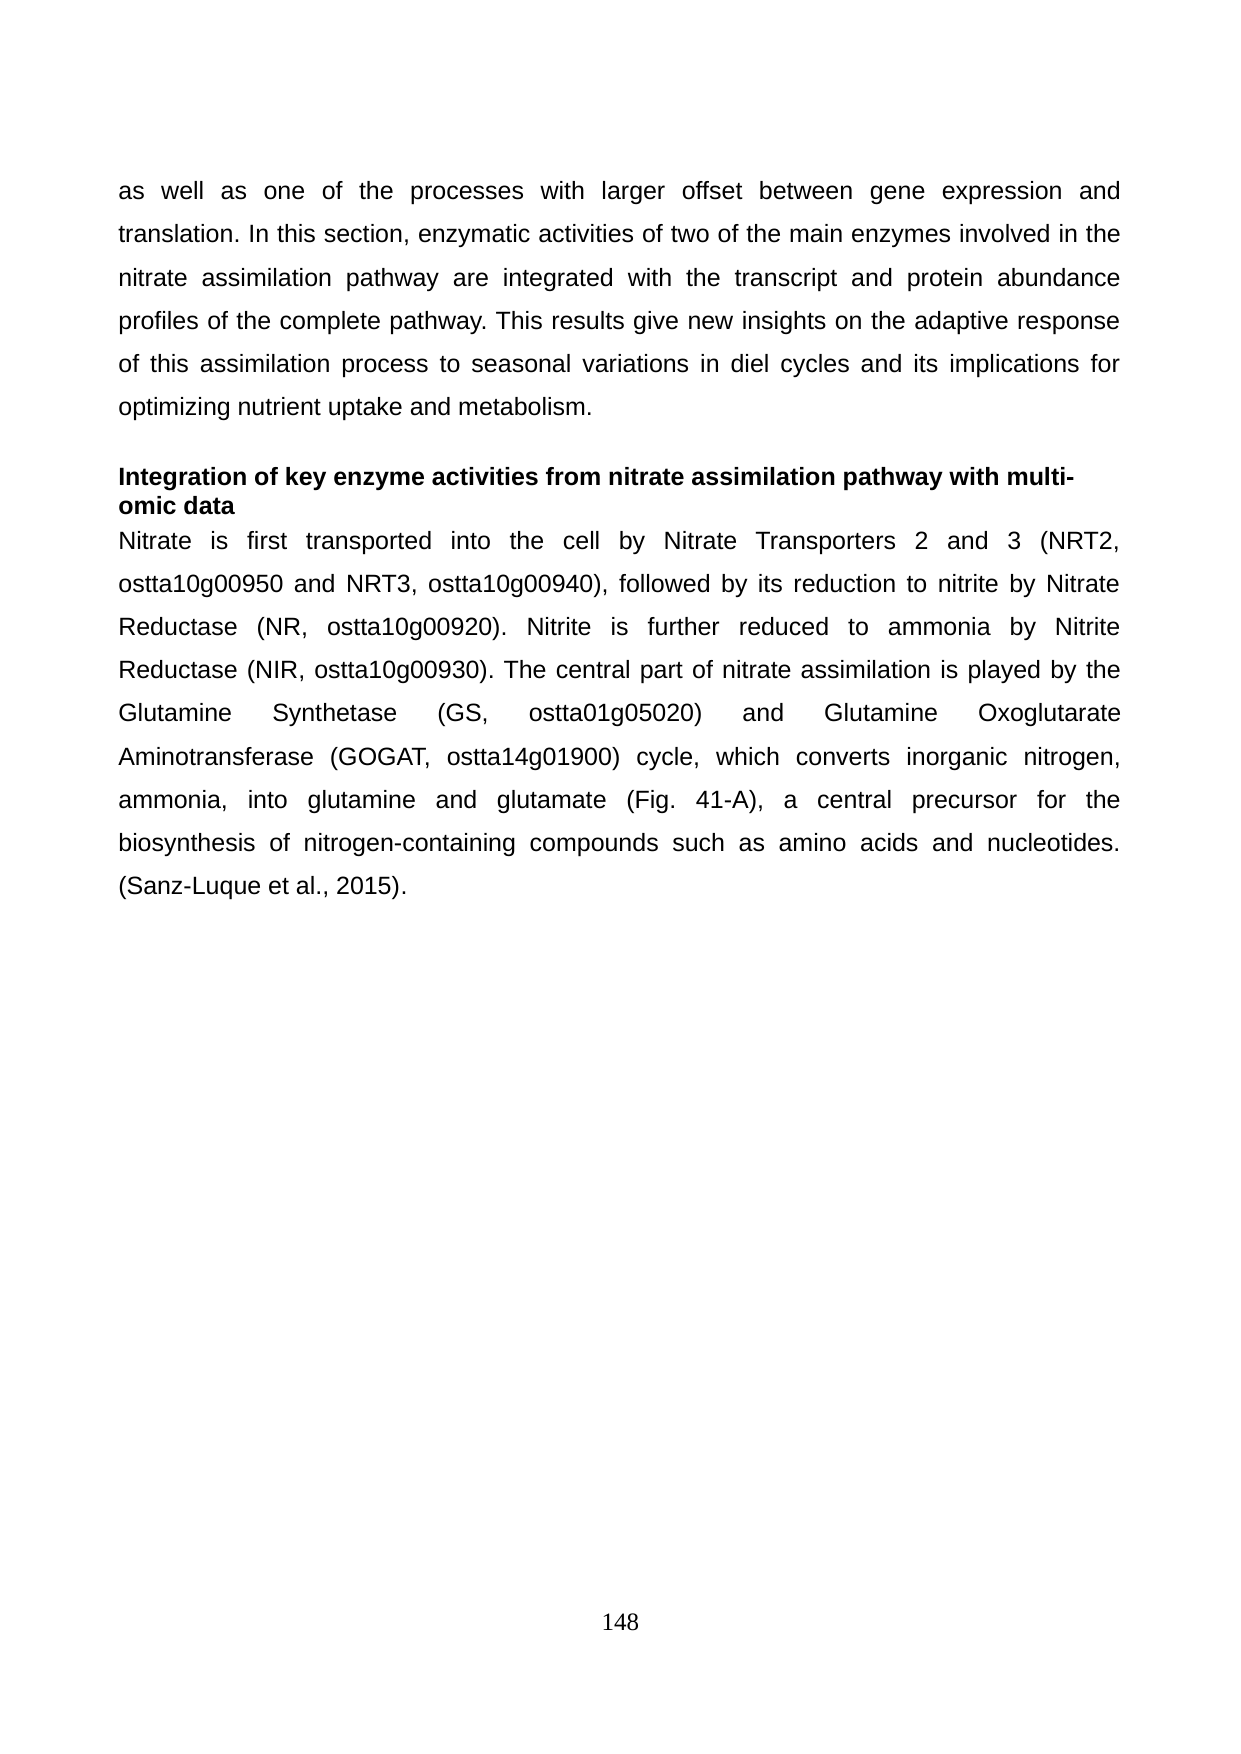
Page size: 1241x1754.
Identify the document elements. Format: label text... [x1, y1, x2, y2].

subtitle Integration of key enzyme activities from nitrate assimilation pathway with multi-omic data [118, 462, 1122, 520]
text as well as one of the processes with larger offset between gene expression and translation. In this section, enzymatic activities of two of the main enzymes involved in the nitrate assimilation pathway are integrated with the transcript and protein abundance profiles of the complete pathway. This results give new insights on the adaptive response of this assimilation process to seasonal variations in diel cycles and its implications for optimizing nutrient uptake and metabolism. [118, 176, 1122, 421]
text Nitrate is first transported into the cell by Nitrate Transporters 2 and 3 (NRT2, ostta10g00950 and NRT3, ostta10g00940), followed by its reduction to nitrite by Nitrate Reductase (NR, ostta10g00920). Nitrite is further reduced to ammonia by Nitrite Reductase (NIR, ostta10g00930). The central part of nitrate assimilation is played by the Glutamine Synthetase (GS, ostta01g05020) and Glutamine Oxoglutarate Aminotransferase (GOGAT, ostta14g01900) cycle, which converts inorganic nitrogen, ammonia, into glutamine and glutamate (Fig. 41-A), a central precursor for the biosynthesis of nitrogen-containing compounds such as amino acids and nucleotides. (Sanz-Luque et al., 2015)⁠. [118, 526, 1122, 900]
